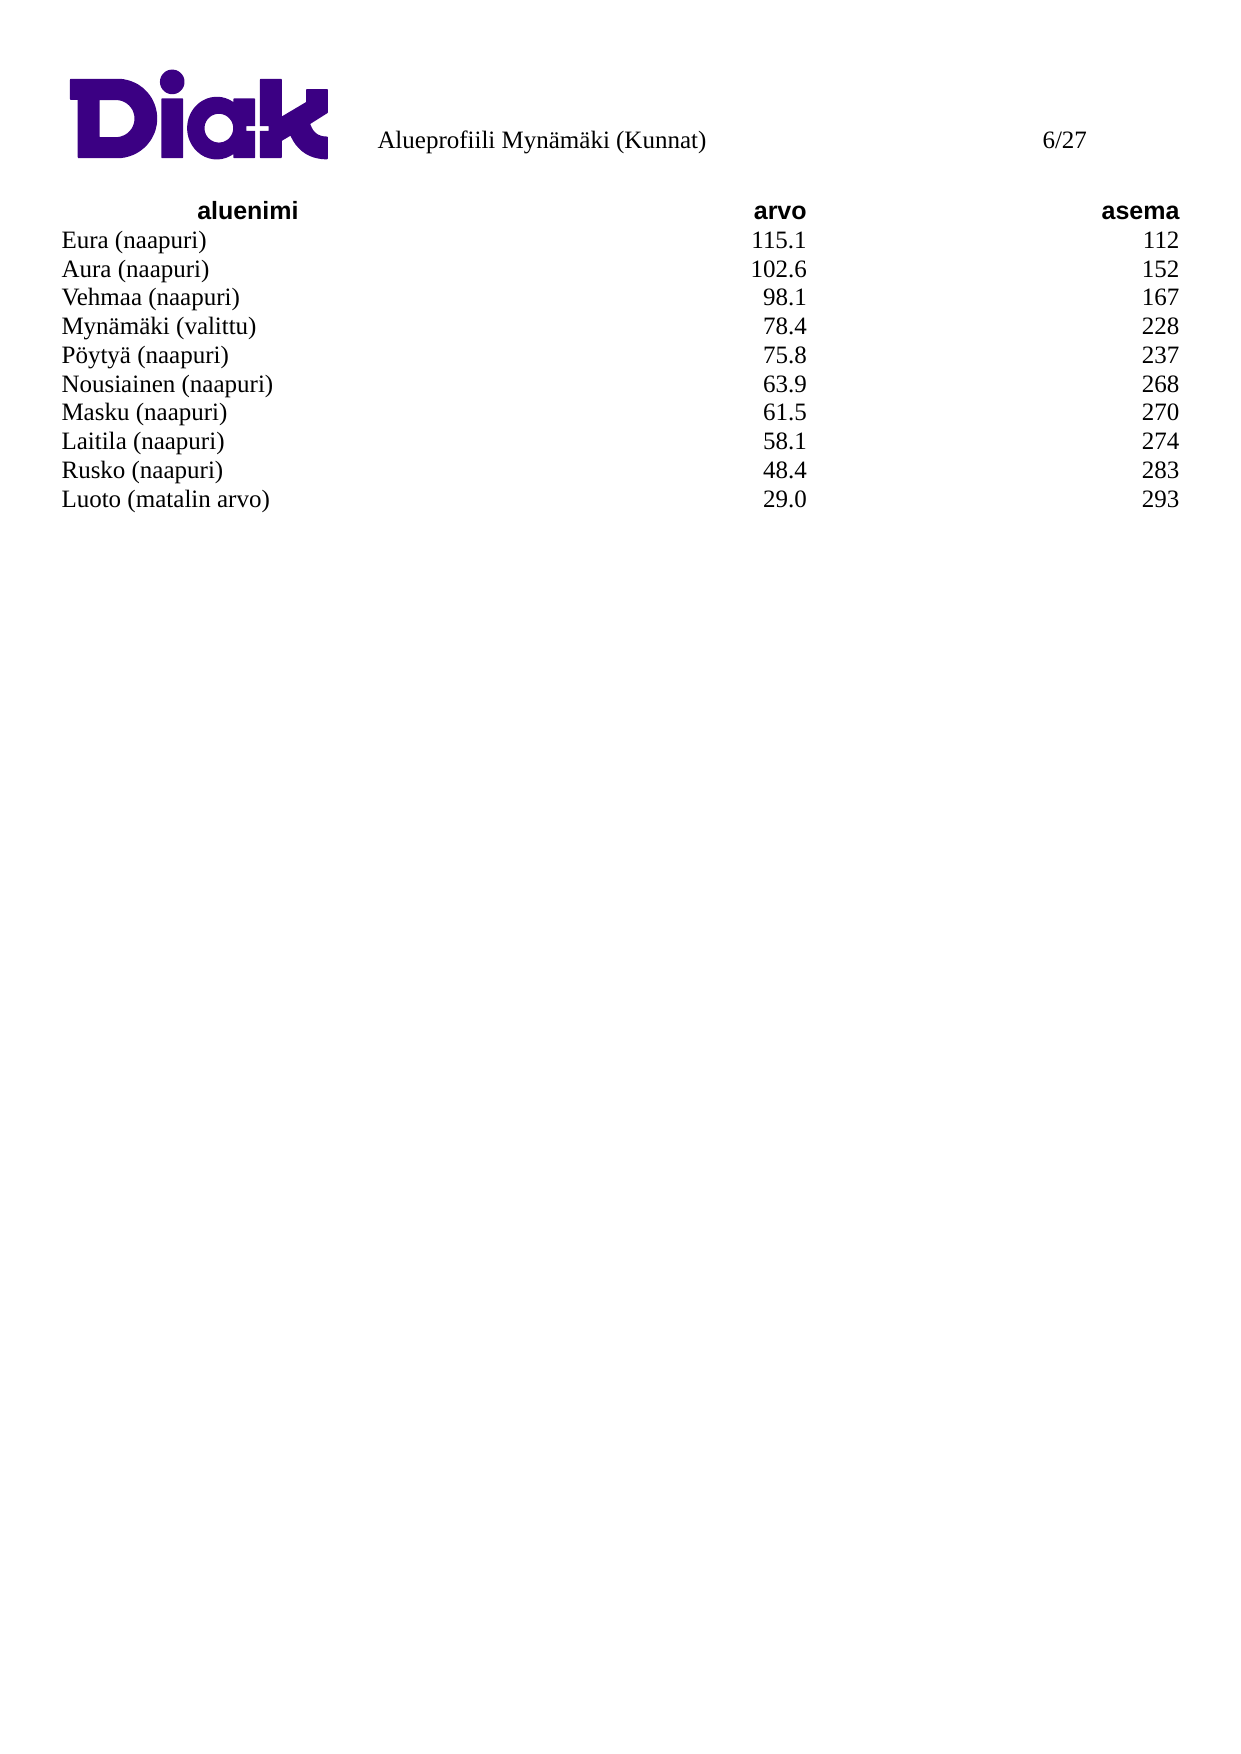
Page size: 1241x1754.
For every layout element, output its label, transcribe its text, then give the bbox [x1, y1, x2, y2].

table_cell 112 [806, 225, 1179, 254]
table_cell 293 [806, 484, 1179, 512]
table_cell 48.4 [434, 455, 806, 484]
table_cell 63.9 [434, 369, 806, 397]
table_cell 102.6 [434, 254, 806, 282]
table_header arvo [434, 196, 806, 225]
table_cell Mynämäki (valittu) [61, 311, 434, 340]
table_cell Nousiainen (naapuri) [61, 369, 434, 397]
table_cell Eura (naapuri) [61, 225, 434, 254]
table_cell 29.0 [434, 484, 806, 512]
table_cell 167 [806, 283, 1179, 311]
table_cell 274 [806, 426, 1179, 455]
table_cell Luoto (matalin arvo) [61, 484, 434, 512]
table_cell 237 [806, 340, 1179, 369]
table_cell Rusko (naapuri) [61, 455, 434, 484]
table_cell 58.1 [434, 426, 806, 455]
table_cell 98.1 [434, 283, 806, 311]
table_cell 78.4 [434, 311, 806, 340]
table_cell Masku (naapuri) [61, 398, 434, 426]
table_cell 270 [806, 398, 1179, 426]
table_cell 61.5 [434, 398, 806, 426]
table_cell 283 [806, 455, 1179, 484]
table_cell 75.8 [434, 340, 806, 369]
table_header asema [806, 196, 1179, 225]
table_cell 115.1 [434, 225, 806, 254]
table_cell 268 [806, 369, 1179, 397]
table_cell Aura (naapuri) [61, 254, 434, 282]
table_cell 228 [806, 311, 1179, 340]
table_cell Laitila (naapuri) [61, 426, 434, 455]
table_cell Pöytyä (naapuri) [61, 340, 434, 369]
table_header aluenimi [61, 196, 434, 225]
table_cell 152 [806, 254, 1179, 282]
table_cell Vehmaa (naapuri) [61, 283, 434, 311]
